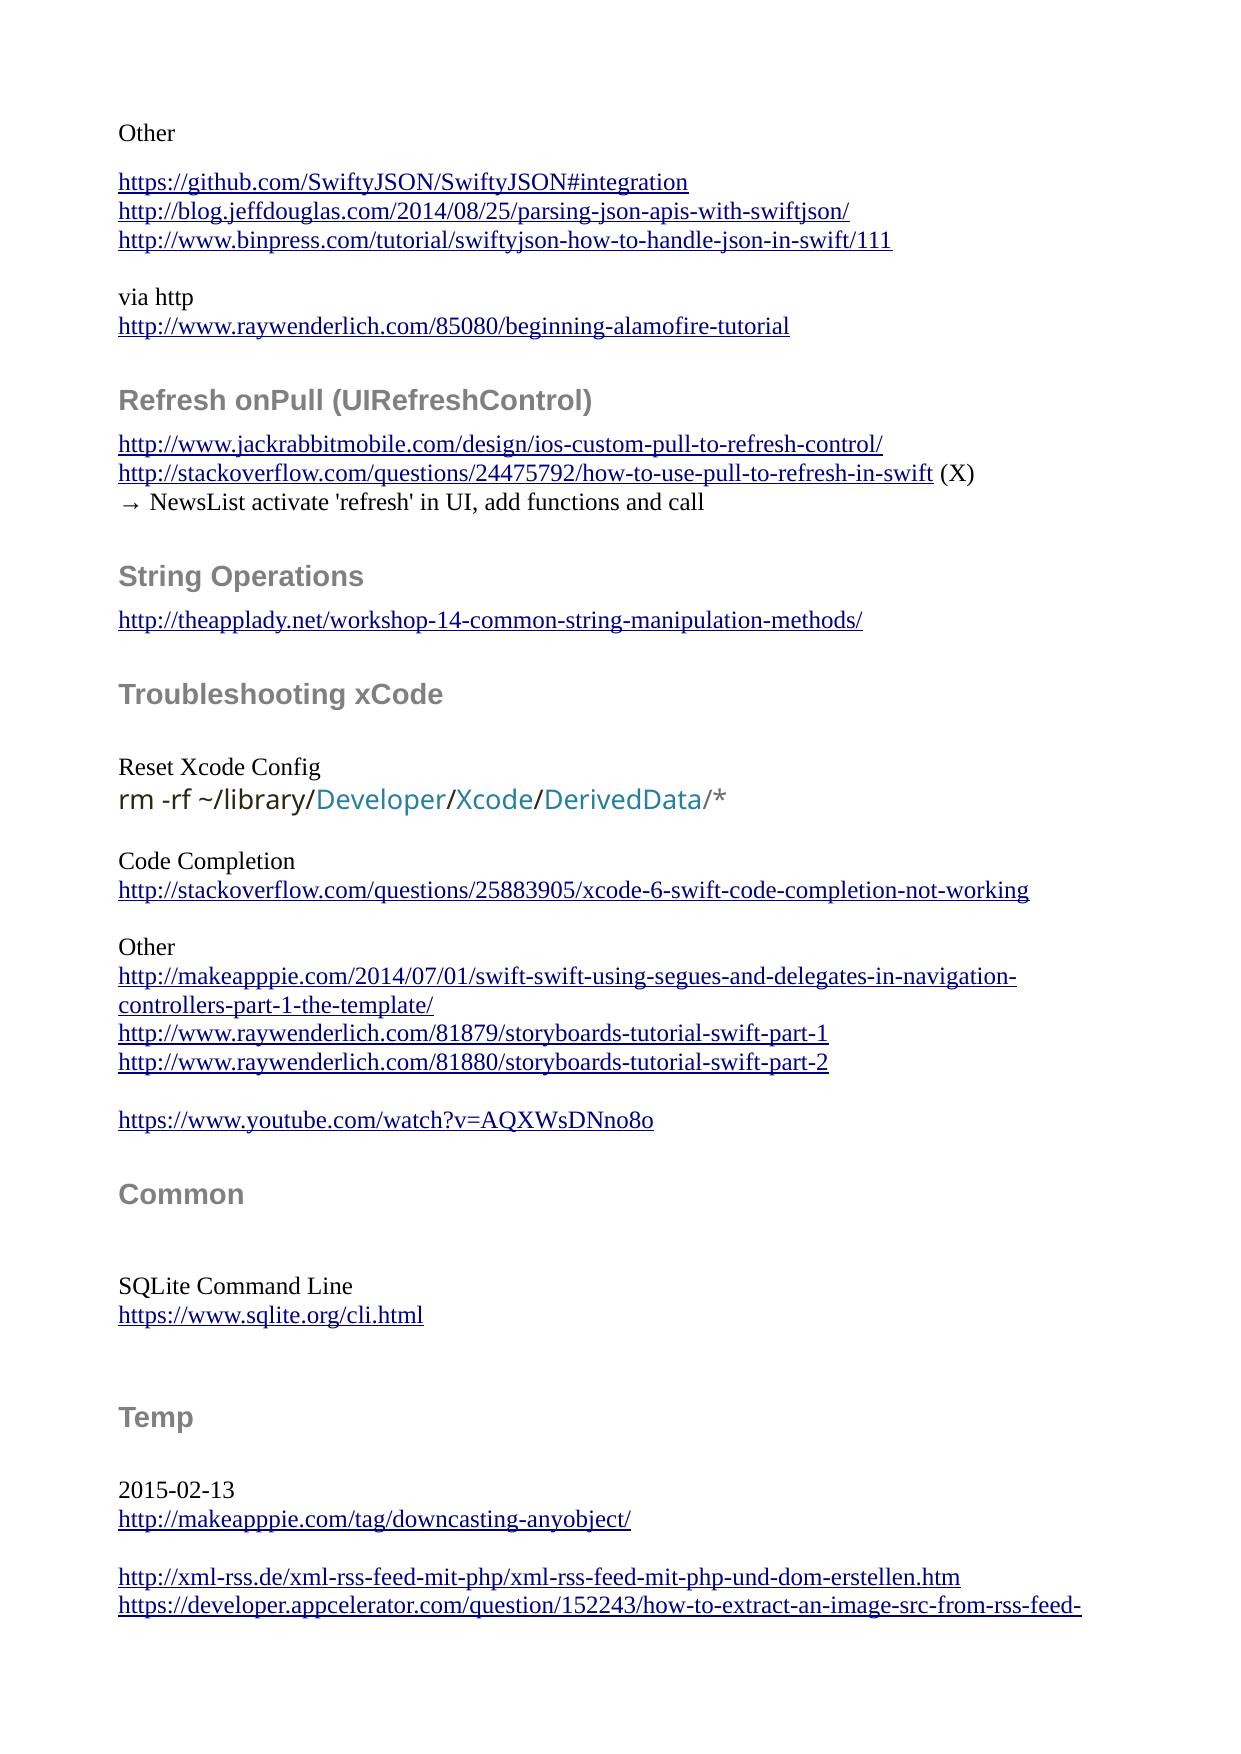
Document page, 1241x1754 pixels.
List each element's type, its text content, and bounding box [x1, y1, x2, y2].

text https://developer.appcelerator.com/question/152243/how-to-extract-an-image-src-from-rss-feed- [118, 1590, 1122, 1619]
text https://www.sqlite.org/cli.html [118, 1300, 1122, 1328]
subtitle Refresh onPull (UIRefreshControl) [118, 383, 1122, 417]
text 2015-02-13 [118, 1475, 1122, 1504]
subtitle Troubleshooting xCode [118, 677, 1122, 710]
subtitle Temp [118, 1401, 1122, 1434]
text http://xml-rss.de/xml-rss-feed-mit-php/xml-rss-feed-mit-php-und-dom-erstellen.htm [118, 1562, 1122, 1590]
text → NewsList activate 'refresh' in UI, add functions and call [118, 487, 1122, 515]
text http://blog.jeffdouglas.com/2014/08/25/parsing-json-apis-with-swiftjson/ [118, 196, 1122, 225]
text http://theapplady.net/workshop-14-common-string-manipulation-methods/ [118, 605, 1122, 633]
text http://makeapppie.com/2014/07/01/swift-swift-using-segues-and-delegates-in-navigation-controllers-part-1-the-template/ [118, 961, 1122, 1018]
text http://stackoverflow.com/questions/24475792/how-to-use-pull-to-refresh-in-swift (X) [118, 458, 1122, 487]
text http://makeapppie.com/tag/downcasting-anyobject/ [118, 1504, 1122, 1533]
subtitle String Operations [118, 559, 1122, 592]
text Other [118, 932, 1122, 961]
text http://www.jackrabbitmobile.com/design/ios-custom-pull-to-refresh-control/ [118, 429, 1122, 458]
text http://www.raywenderlich.com/81880/storyboards-tutorial-swift-part-2 [118, 1047, 1122, 1076]
text via http [118, 282, 1122, 311]
text SQLite Command Line [118, 1271, 1122, 1300]
text http://www.binpress.com/tutorial/swiftyjson-how-to-handle-json-in-swift/111 [118, 225, 1122, 253]
text Other [118, 118, 1122, 147]
text http://www.raywenderlich.com/85080/beginning-alamofire-tutorial [118, 311, 1122, 340]
text http://www.raywenderlich.com/81879/storyboards-tutorial-swift-part-1 [118, 1018, 1122, 1047]
text Reset Xcode Config [118, 723, 1122, 780]
text Code Completion [118, 846, 1122, 875]
text https://github.com/SwiftyJSON/SwiftyJSON#integration [118, 167, 1122, 196]
text http://stackoverflow.com/questions/25883905/xcode-6-swift-code-completion-not-working [118, 875, 1122, 903]
text rm -rf ~/library/Developer/Xcode/DerivedData/* [118, 780, 1122, 817]
subtitle Common [118, 1177, 1122, 1210]
text https://www.youtube.com/watch?v=AQXWsDNno8o [118, 1105, 1122, 1133]
